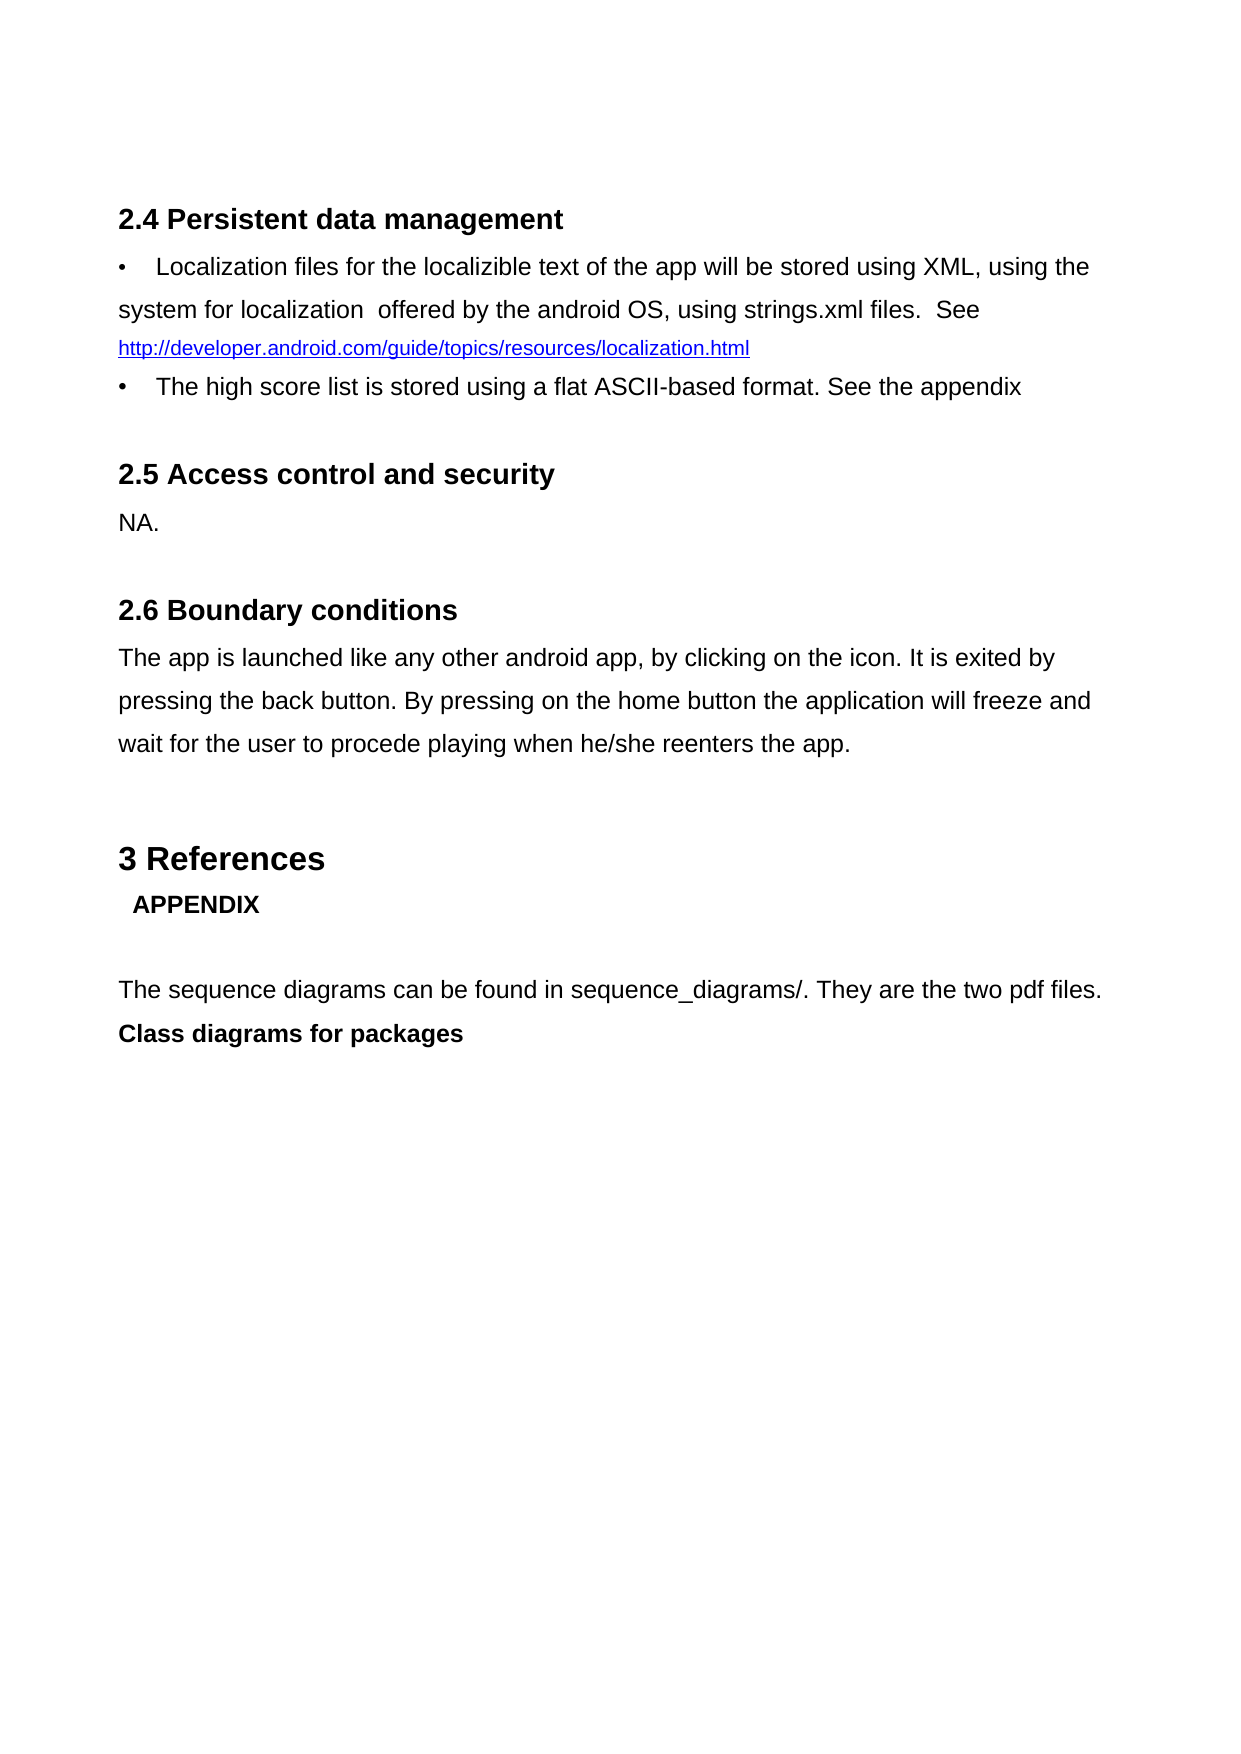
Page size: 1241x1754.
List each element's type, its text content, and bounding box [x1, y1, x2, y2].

text Class diagrams for packages [118, 1019, 1122, 1047]
list Localization files for the localizible text of the app will be stored using XML, using the system for localization offered by the android OS, using strings.xml files. See http://developer.android.com/guide/topics/resources/localization.html [81, 252, 1122, 360]
text 2.5 Access control and security [118, 457, 1122, 491]
text 2.4 Persistent data management [118, 202, 1122, 236]
text The sequence diagrams can be found in sequence_diagrams/. They are the two pdf files. [118, 976, 1122, 1004]
text The app is launched like any other android app, by clicking on the icon. It is exited by pressing the back button. By pressing on the home button the application will freeze and wait for the user to procede playing when he/she reenters the app. [118, 643, 1122, 758]
list The high score list is stored using a flat ASCII-based format. See the appendix [81, 372, 1122, 401]
text APPENDIX [118, 890, 1122, 919]
text 2.6 Boundary conditions [118, 593, 1122, 626]
text 3 References [118, 839, 1122, 878]
text NA. [118, 508, 1122, 536]
